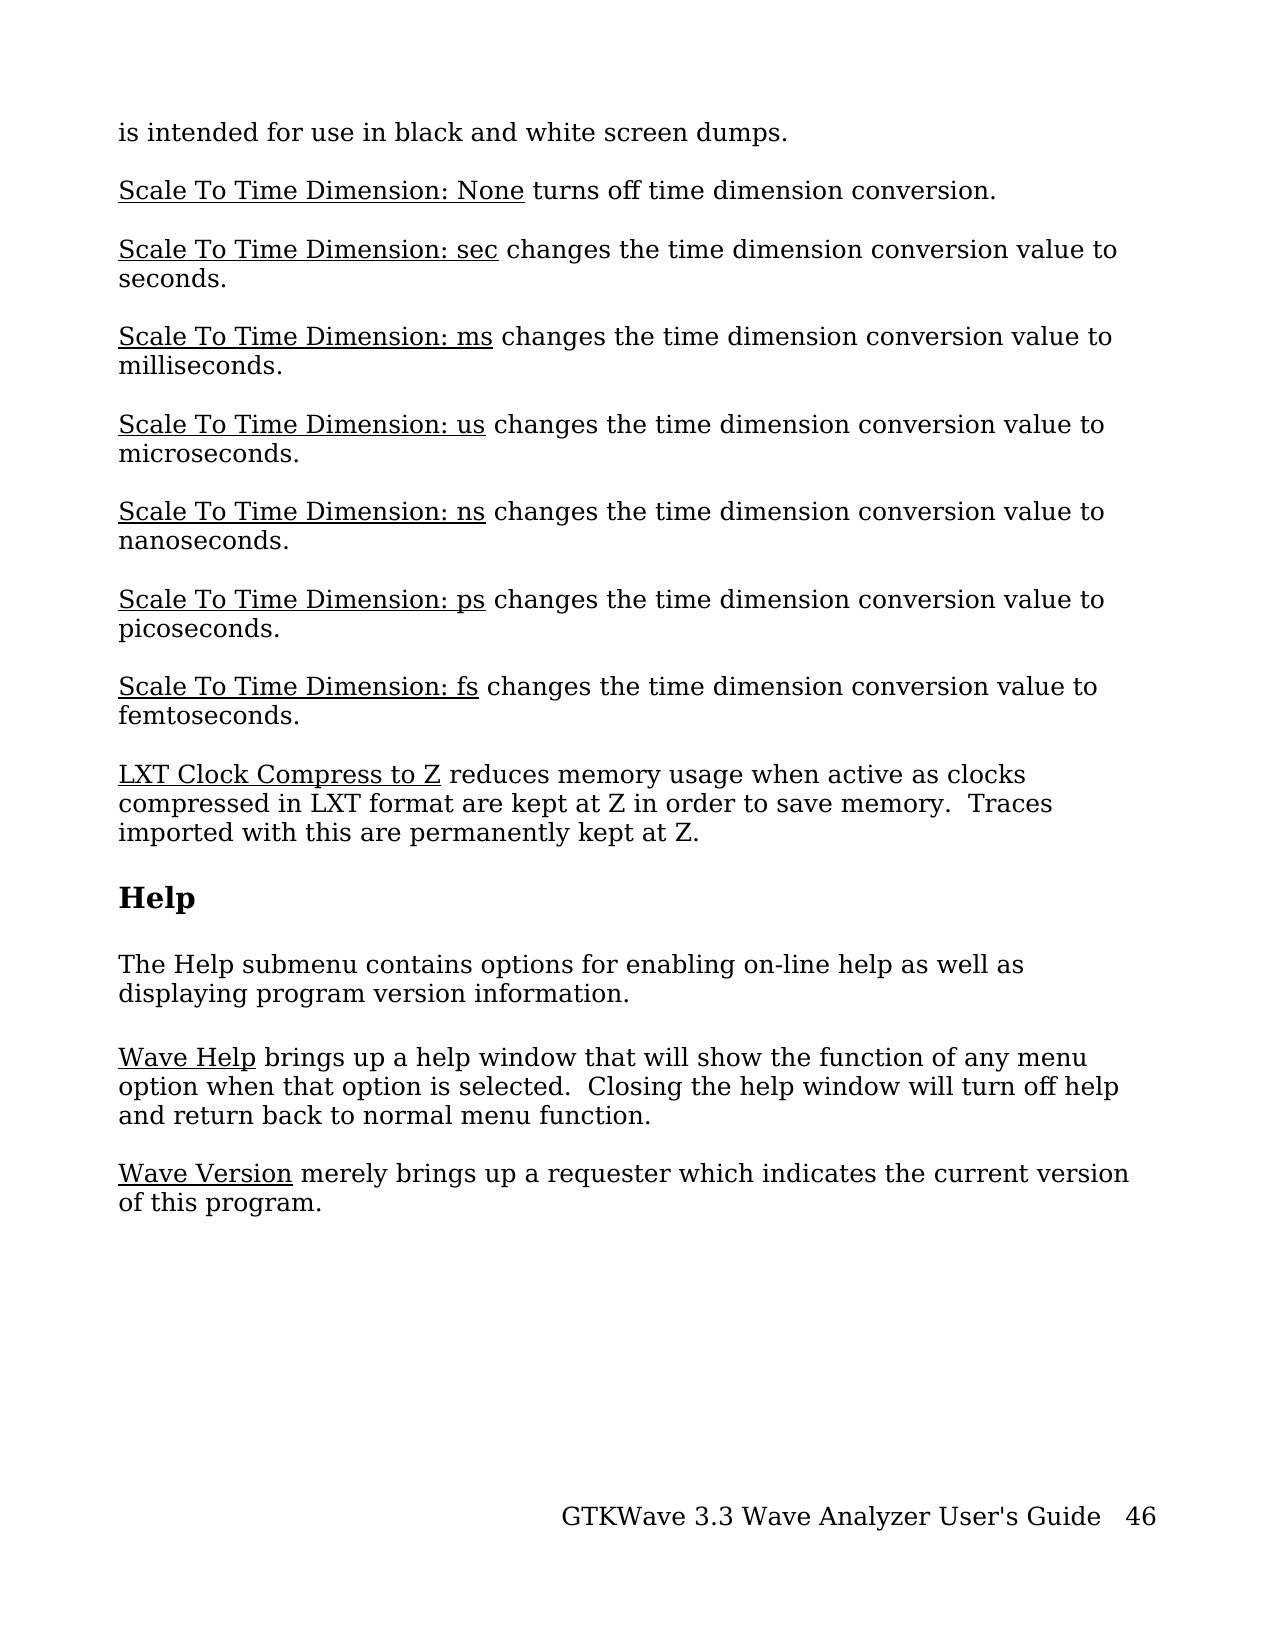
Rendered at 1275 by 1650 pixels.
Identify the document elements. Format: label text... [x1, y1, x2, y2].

text Scale To Time Dimension: ns changes the time dimension conversion value to nanoseconds. [118, 497, 1157, 556]
text Scale To Time Dimension: ms changes the time dimension conversion value to milliseconds. [118, 322, 1157, 381]
text LXT Clock Compress to Z reduces memory usage when active as clocks compressed in LXT format are kept at Z in order to save memory. Traces imported with this are permanently kept at Z. [118, 760, 1157, 847]
text Wave Help brings up a help window that will show the function of any menu option when that option is selected. Closing the help window will turn off help and return back to normal menu function. [118, 1043, 1157, 1130]
text Scale To Time Dimension: sec changes the time dimension conversion value to seconds. [118, 235, 1157, 293]
text Scale To Time Dimension: ps changes the time dimension conversion value to picoseconds. [118, 585, 1157, 643]
text Help [118, 882, 1157, 916]
text Wave Version merely brings up a requester which indicates the current version of this program. [118, 1159, 1157, 1218]
text The Help submenu contains options for enabling on-line help as well as displaying program version information. [118, 950, 1157, 1008]
text Scale To Time Dimension: fs changes the time dimension conversion value to femtoseconds. [118, 672, 1157, 731]
text is intended for use in black and white screen dumps. [118, 118, 1157, 147]
text Scale To Time Dimension: us changes the time dimension conversion value to microseconds. [118, 410, 1157, 468]
text Scale To Time Dimension: None turns off time dimension conversion. [118, 176, 1157, 206]
